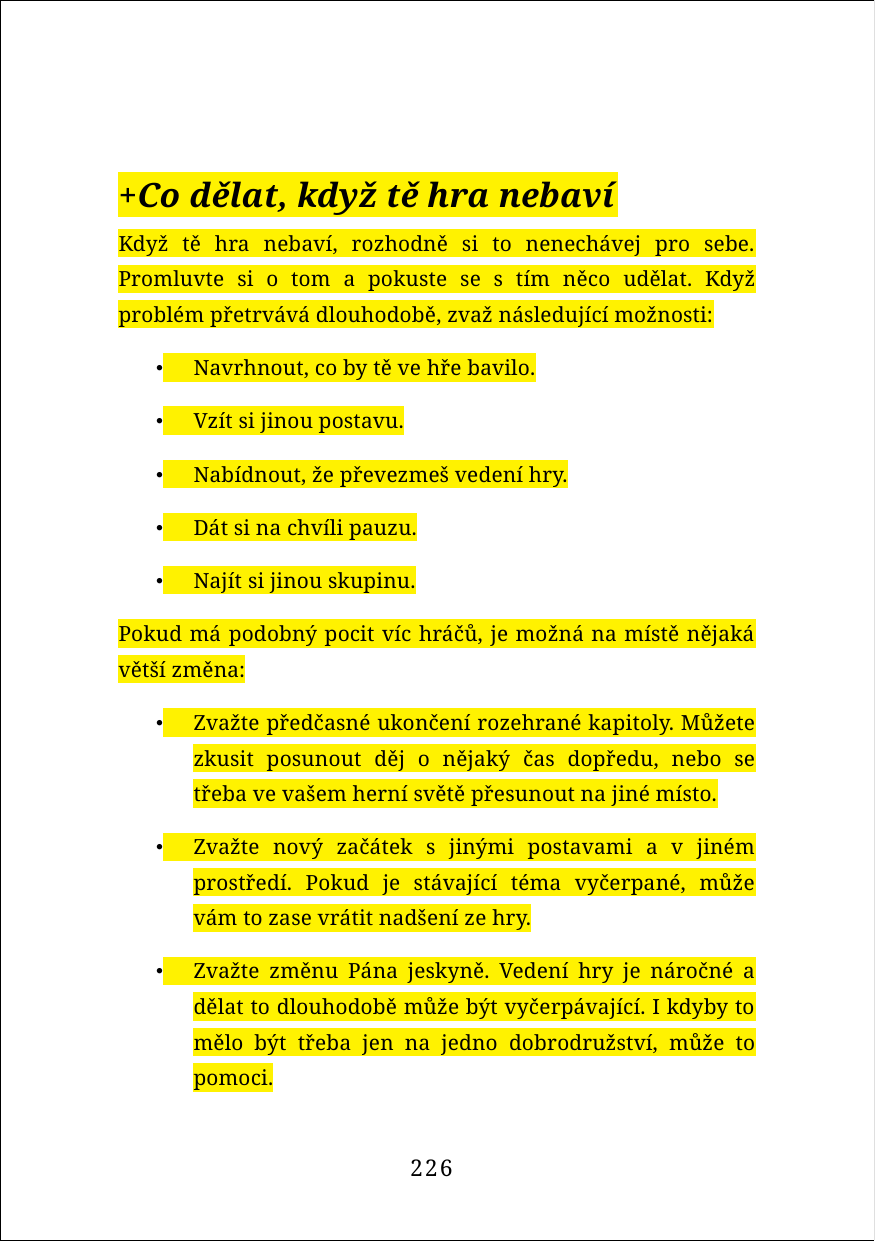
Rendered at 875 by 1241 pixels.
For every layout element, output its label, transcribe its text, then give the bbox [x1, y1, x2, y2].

subtitle +Co dělat, když tě hra nebaví [118, 172, 756, 217]
list Navrhnout, co by tě ve hře bavilo. [156, 353, 756, 382]
list Vzít si jinou postavu. [156, 406, 756, 435]
list Zvažte nový začátek s jinými postavami a v jiném prostředí. Pokud je stávající téma vyčerpané, může vám to zase vrátit nadšení ze hry. [156, 832, 756, 932]
list Zvažte změnu Pána jeskyně. Vedení hry je náročné a dělat to dlouhodobě může být vyčerpávající. I kdyby to mělo být třeba jen na jedno dobrodružství, může to pomoci. [156, 957, 756, 1092]
list Dát si na chvíli pauzu. [156, 513, 756, 541]
text Pokud má podobný pocit víc hráčů, je možná na místě nějaká větší změna: [118, 619, 756, 683]
text Když tě hra nebaví, rozhodně si to nenechávej pro sebe. Promluvte si o tom a pokuste se s tím něco udělat. Když problém přetrvává dlouhodobě, zvaž následující možnosti: [118, 229, 756, 328]
list Nabídnout, že převezmeš vedení hry. [156, 460, 756, 488]
list Najít si jinou skupinu. [156, 566, 756, 594]
list Zvažte předčasné ukončení rozehrané kapitoly. Můžete zkusit posunout děj o nějaký čas dopředu, nebo se třeba ve vašem herní světě přesunout na jiné místo. [156, 708, 756, 808]
